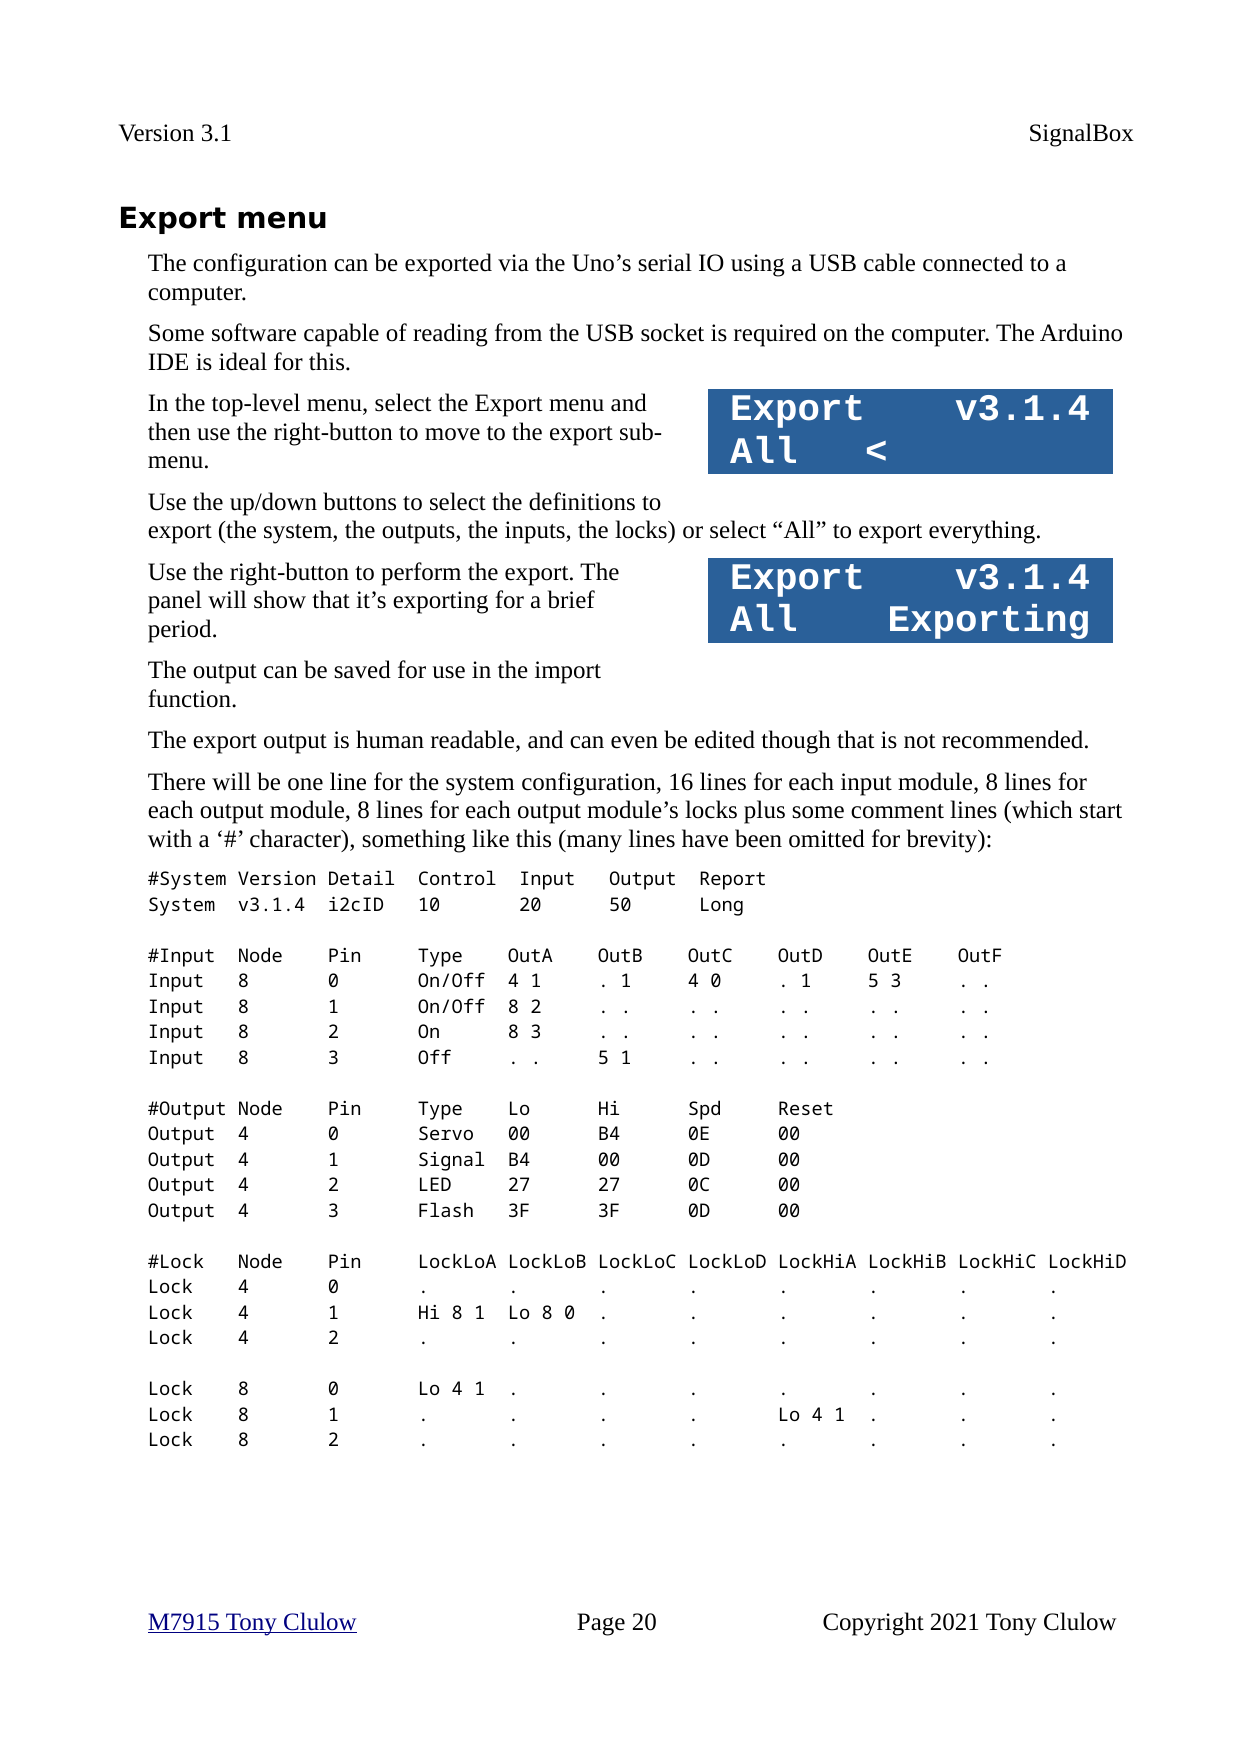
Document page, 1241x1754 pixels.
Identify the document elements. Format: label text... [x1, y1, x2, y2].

text In the top-level menu, select the Export menu and then use the right-button to move to the export sub-menu. [148, 388, 1134, 474]
text Use the up/down buttons to select the definitions to export (the system, the outputs, the inputs, the locks) or select “All” to export everything. [148, 487, 1134, 544]
text The configuration can be exported via the Uno’s serial IO using a USB cable connected to a computer. [148, 248, 1134, 305]
text Use the right-button to perform the export. The panel will show that it’s exporting for a brief period. [148, 557, 1134, 643]
text The output can be saved for use in the import function. [148, 655, 1134, 713]
text Some software capable of reading from the USB socket is required on the computer. The Arduino IDE is ideal for this. [148, 318, 1134, 375]
text The export output is human readable, and can even be edited though that is not recommended. [148, 725, 1134, 754]
subtitle Export menu [118, 201, 1134, 235]
text There will be one line for the system configuration, 16 lines for each input module, 8 lines for each output module, 8 lines for each output module’s locks plus some comment lines (which start with a ‘#’ character), something like this (many lines have been omitted for brevity): [148, 767, 1134, 853]
text #System Version Detail Control Input Output Report System v3.1.4 i2cID 10 20 50 Long #Input Node Pin Type OutA OutB OutC OutD OutE OutF Input 8 0 On/Off 4 1 . 1 4 0 . 1 5 3 . . Input 8 1 On/Off 8 2 . . . . . . . . . . Input 8 2 On 8 3 . . . . . . . . . . Input 8 3 Off . . 5 1 . . . . . . . . #Output Node Pin Type Lo Hi Spd Reset Output 4 0 Servo 00 B4 0E 00 Output 4 1 Signal B4 00 0D 00 Output 4 2 LED 27 27 0C 00 Output 4 3 Flash 3F 3F 0D 00 #Lock Node Pin LockLoA LockLoB LockLoC LockLoD LockHiA LockHiB LockHiC LockHiD Lock 4 0 . . . . . . . . Lock 4 1 Hi 8 1 Lo 8 0 . . . . . . Lock 4 2 . . . . . . . . Lock 8 0 Lo 4 1 . . . . . . . Lock 8 1 . . . . Lo 4 1 . . . Lock 8 2 . . . . . . . . [148, 865, 1134, 1503]
